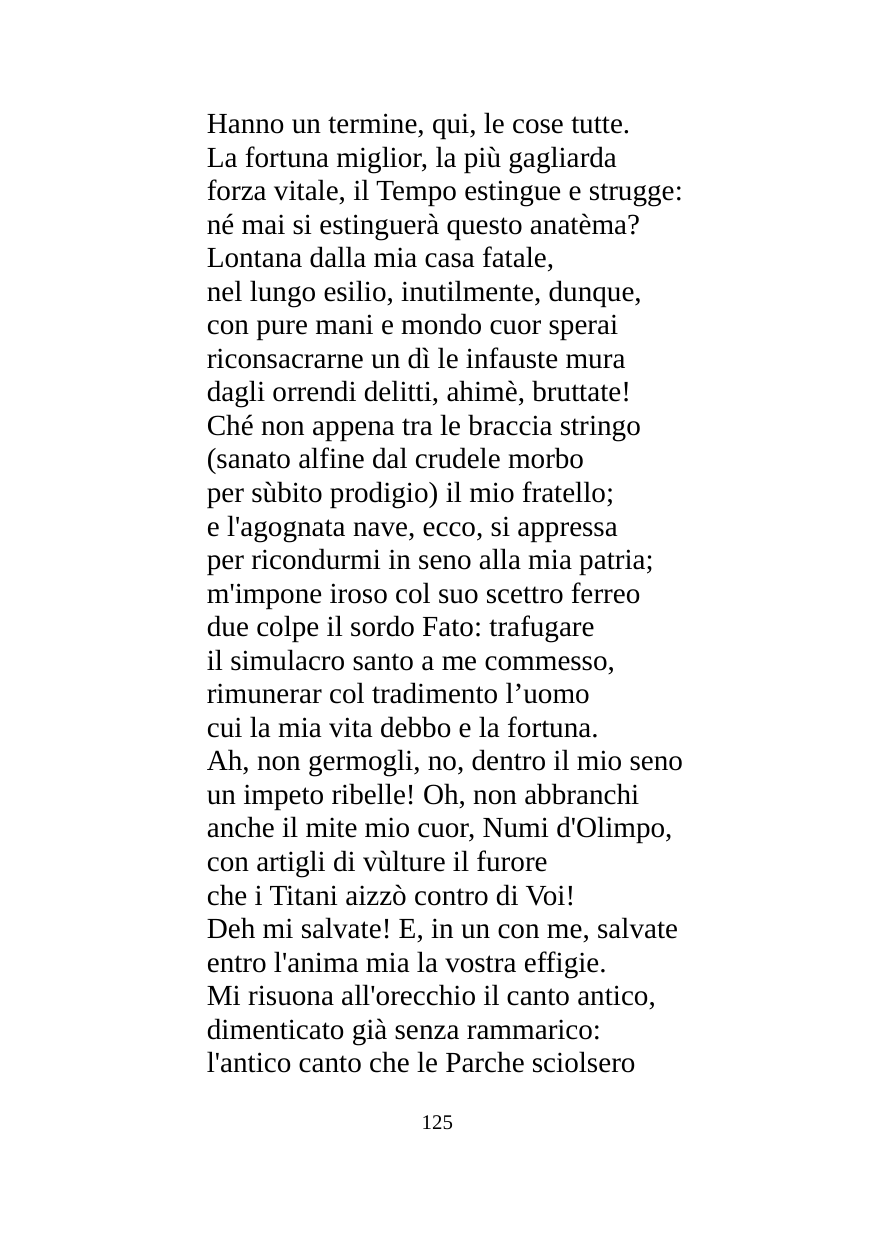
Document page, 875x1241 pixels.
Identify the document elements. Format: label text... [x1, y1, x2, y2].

text Hanno un termine, qui, le cose tutte. La fortuna miglior, la più gagliarda forza vitale, il Tempo estingue e strugge: né mai si estinguerà questo anatèma? Lontana dalla mia casa fatale, nel lungo esilio, inutilmente, dunque, con pure mani e mondo cuor sperai riconsacrarne un dì le infauste mura dagli orrendi delitti, ahimè, bruttate! Ché non appena tra le braccia stringo (sanato alfine dal crudele morbo per sùbito prodigio) il mio fratello; e l'agognata nave, ecco, si appressa per ricondurmi in seno alla mia patria; m'impone iroso col suo scettro ferreo due colpe il sordo Fato: trafugare il simulacro santo a me commesso, rimunerar col tradimento l’uomo cui la mia vita debbo e la fortuna. Ah, non germogli, no, dentro il mio seno un impeto ribelle! Oh, non abbranchi anche il mite mio cuor, Numi d'Olimpo, con artigli di vùlture il furore che i Titani aizzò contro di Voi! Deh mi salvate! E, in un con me, salvate entro l'anima mia la vostra effigie. Mi risuona all'orecchio il canto antico, dimenticato già senza rammarico: l'antico canto che le Parche sciolsero [106, 106, 768, 1079]
